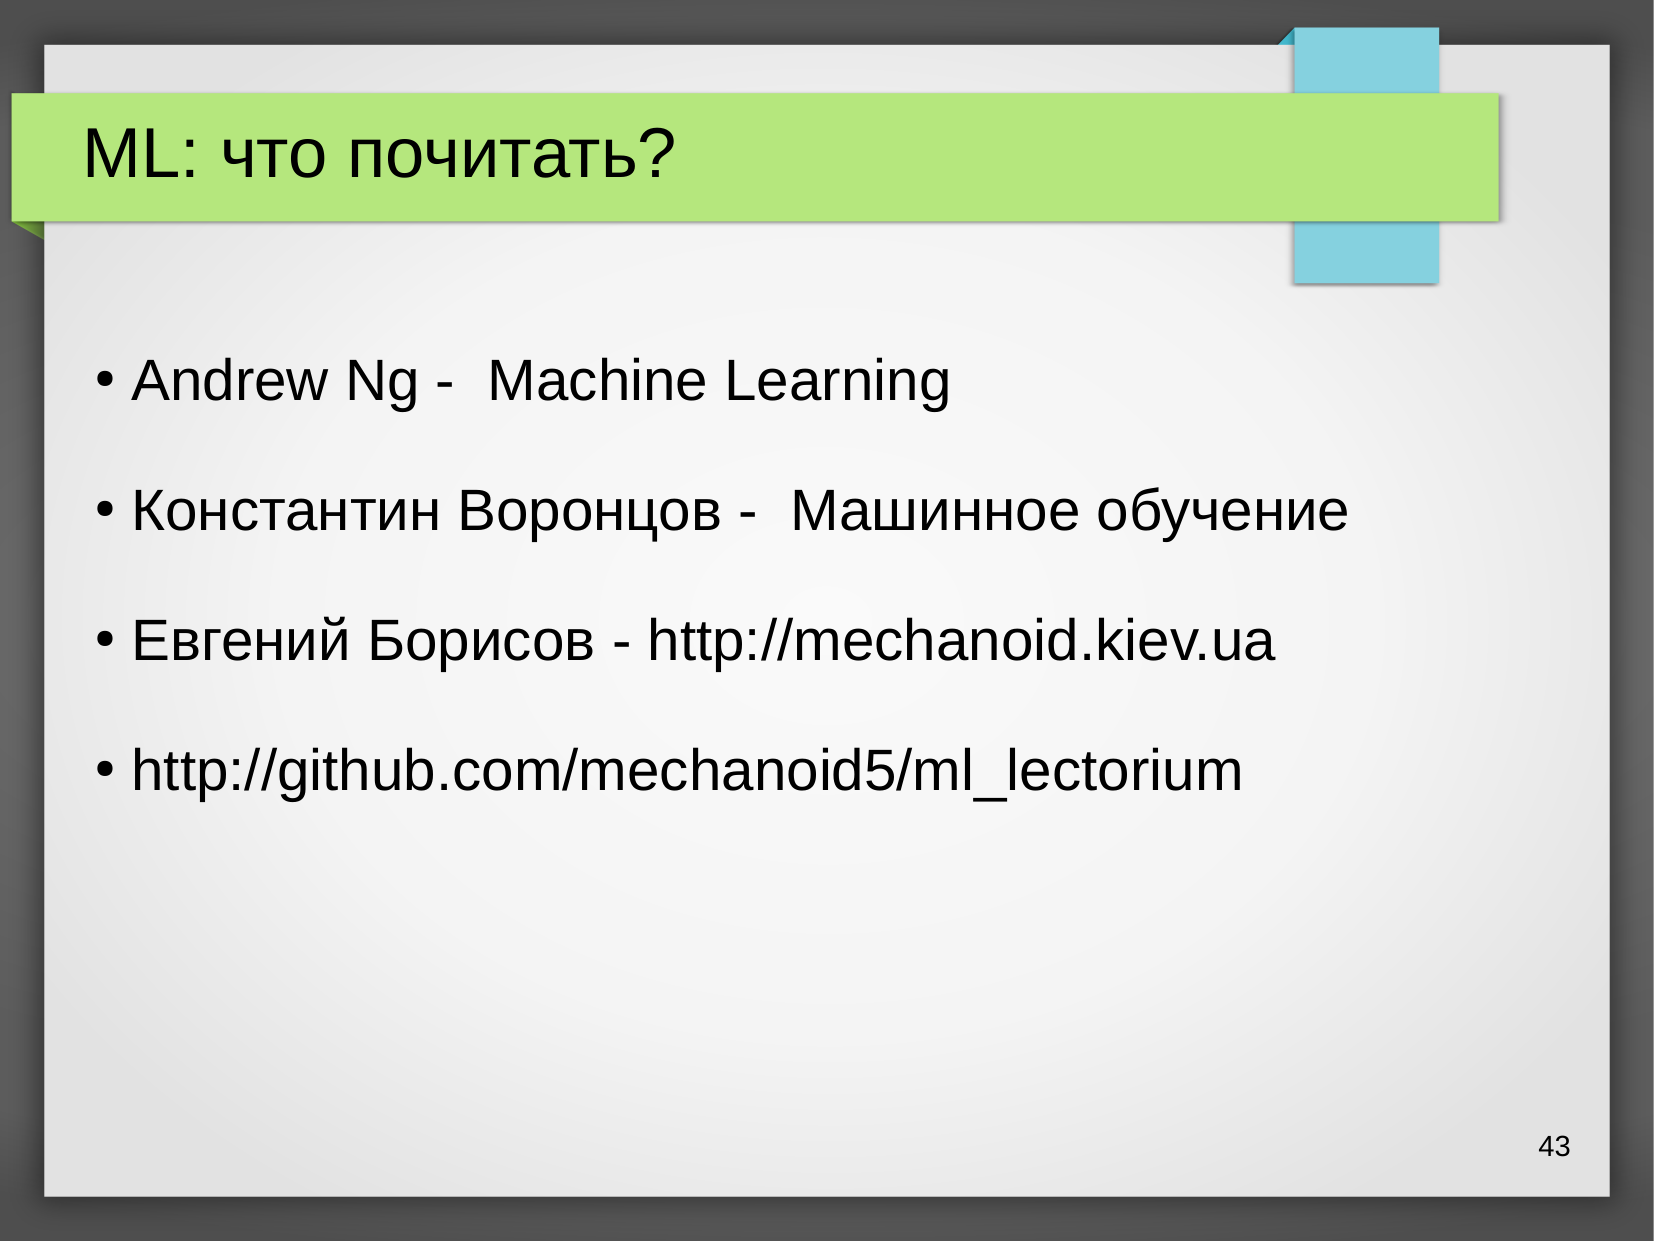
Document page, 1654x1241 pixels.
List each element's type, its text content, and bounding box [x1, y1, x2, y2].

picture [0, 0, 1654, 1241]
subtitle Andrew Ng - Machine Learning Константин Воронцов - Машинное обучение Евгений Борисов - http://mechanoid.kiev.ua http://github.com/mechanoid5/ml_lectorium [82, 290, 1571, 1010]
title ML: что почитать? [82, 49, 1571, 257]
